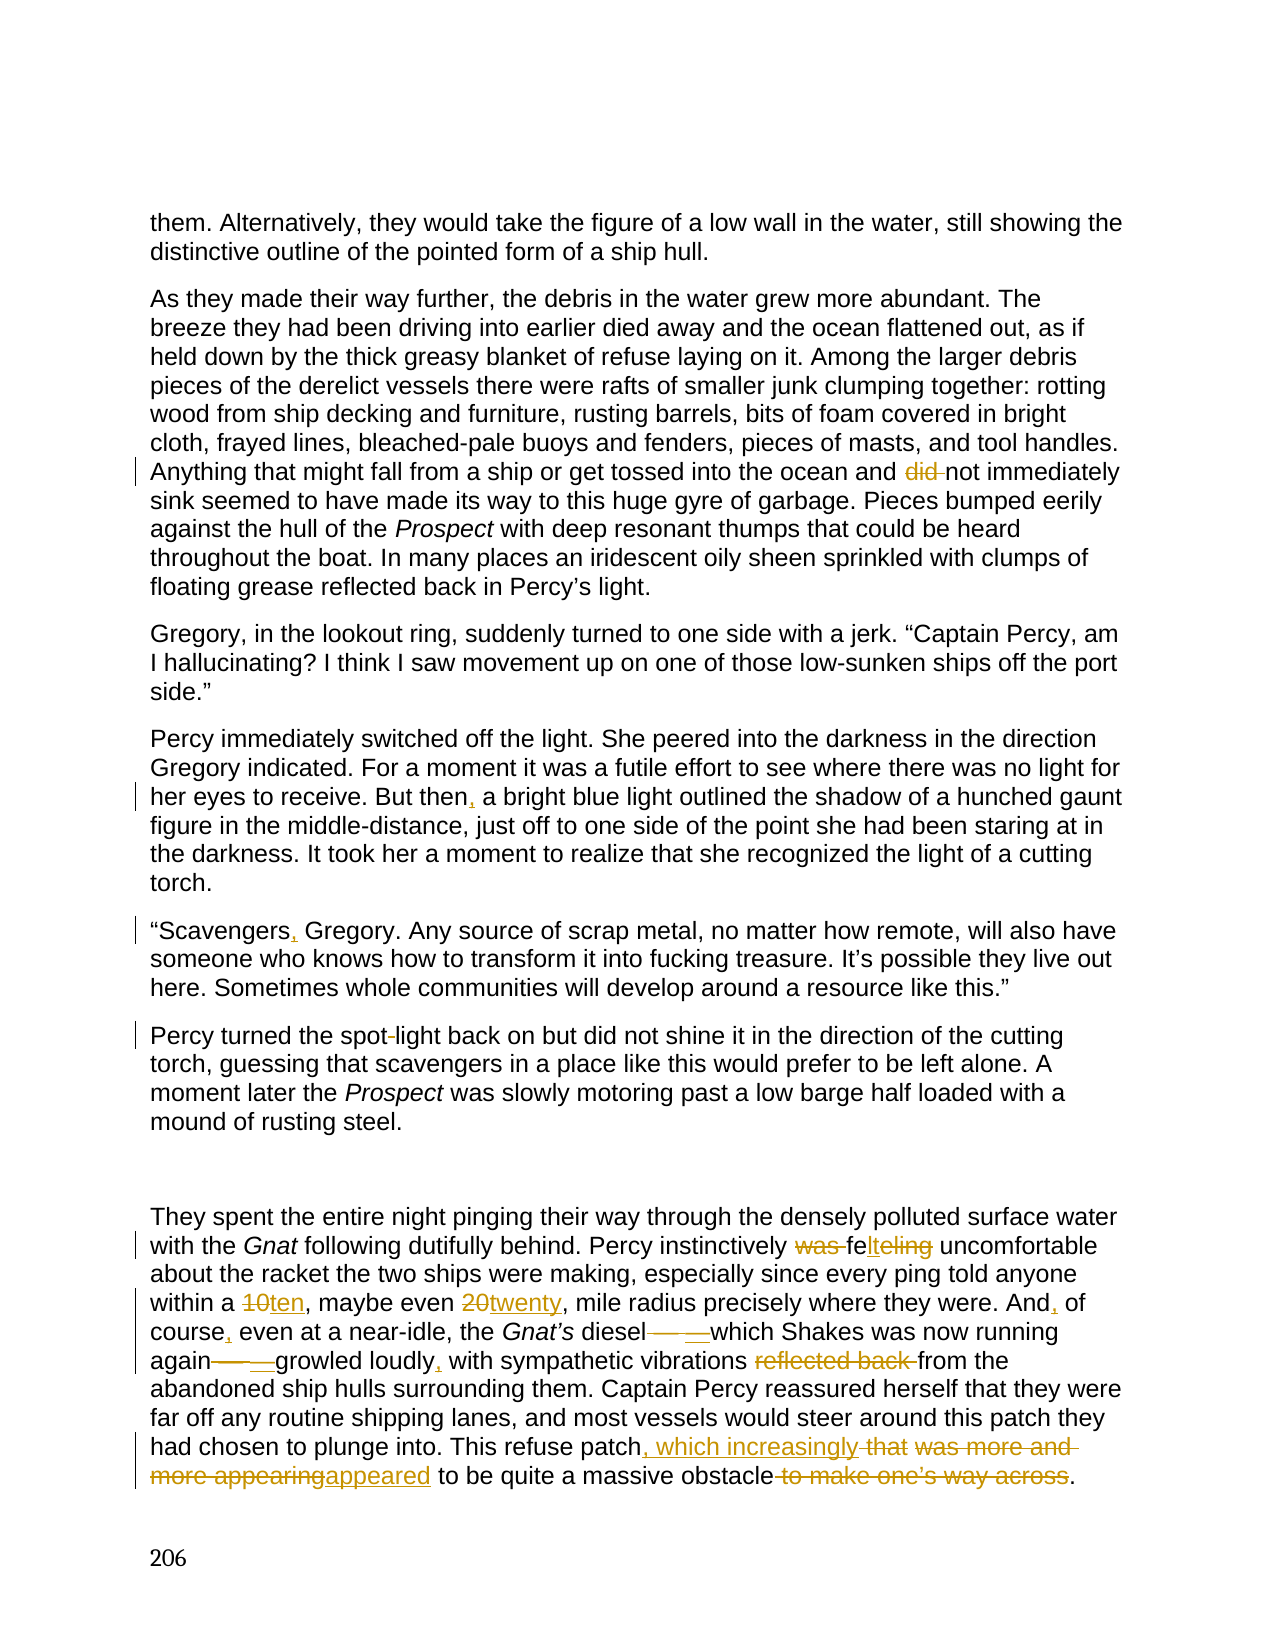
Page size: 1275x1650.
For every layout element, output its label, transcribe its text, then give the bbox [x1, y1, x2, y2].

text them. Alternatively, they would take the figure of a low wall in the water, still showing the distinctive outline of the pointed form of a ship hull. [150, 208, 1125, 266]
text Percy turned the spotlight back on but did not shine it in the direction of the cutting torch, guessing that scavengers in a place like this would prefer to be left alone. A moment later the Prospect was slowly motoring past a low barge half loaded with a mound of rusting steel. [150, 1021, 1125, 1136]
text Percy immediately switched off the light. She peered into the darkness in the direction Gregory indicated. For a moment it was a futile effort to see where there was no light for her eyes to receive. But then, a bright blue light outlined the shadow of a hunched gaunt figure in the middle-distance, just off to one side of the point she had been staring at in the darkness. It took her a moment to realize that she recognized the light of a cutting torch. [150, 724, 1125, 897]
text As they made their way further, the debris in the water grew more abundant. The breeze they had been driving into earlier died away and the ocean flattened out, as if held down by the thick greasy blanket of refuse laying on it. Among the larger debris pieces of the derelict vessels there were rafts of smaller junk clumping together: rotting wood from ship decking and furniture, rusting barrels, bits of foam covered in bright cloth, frayed lines, bleached-pale buoys and fenders, pieces of masts, and tool handles. Anything that might fall from a ship or get tossed into the ocean and not immediately sink seemed to have made its way to this huge gyre of garbage. Pieces bumped eerily against the hull of the Prospect with deep resonant thumps that could be heard throughout the boat. In many places an iridescent oily sheen sprinkled with clumps of floating grease reflected back in Percy’s light. [150, 284, 1125, 601]
text Gregory, in the lookout ring, suddenly turned to one side with a jerk. “Captain Percy, am I hallucinating? I think I saw movement up on one of those low-sunken ships off the port side.” [150, 619, 1125, 706]
text “Scavengers, Gregory. Any source of scrap metal, no matter how remote, will also have someone who knows how to transform it into fucking treasure. It’s possible they live out here. Sometimes whole communities will develop around a resource like this.” [150, 916, 1125, 1002]
text They spent the entire night pinging their way through the densely polluted surface water with the Gnat following dutifully behind. Percy instinctively felt uncomfortable about the racket the two ships were making, especially since every ping told anyone within a ten, maybe even twenty, mile radius precisely where they were. And, of course, even at a near-idle, the Gnat’s diesel—which Shakes was now running again—growled loudly, with sympathetic vibrations from the abandoned ship hulls surrounding them. Captain Percy reassured herself that they were far off any routine shipping lanes, and most vessels would steer around this patch they had chosen to plunge into. This refuse patch, which increasingly appeared to be quite a massive obstacle. [150, 1202, 1125, 1489]
